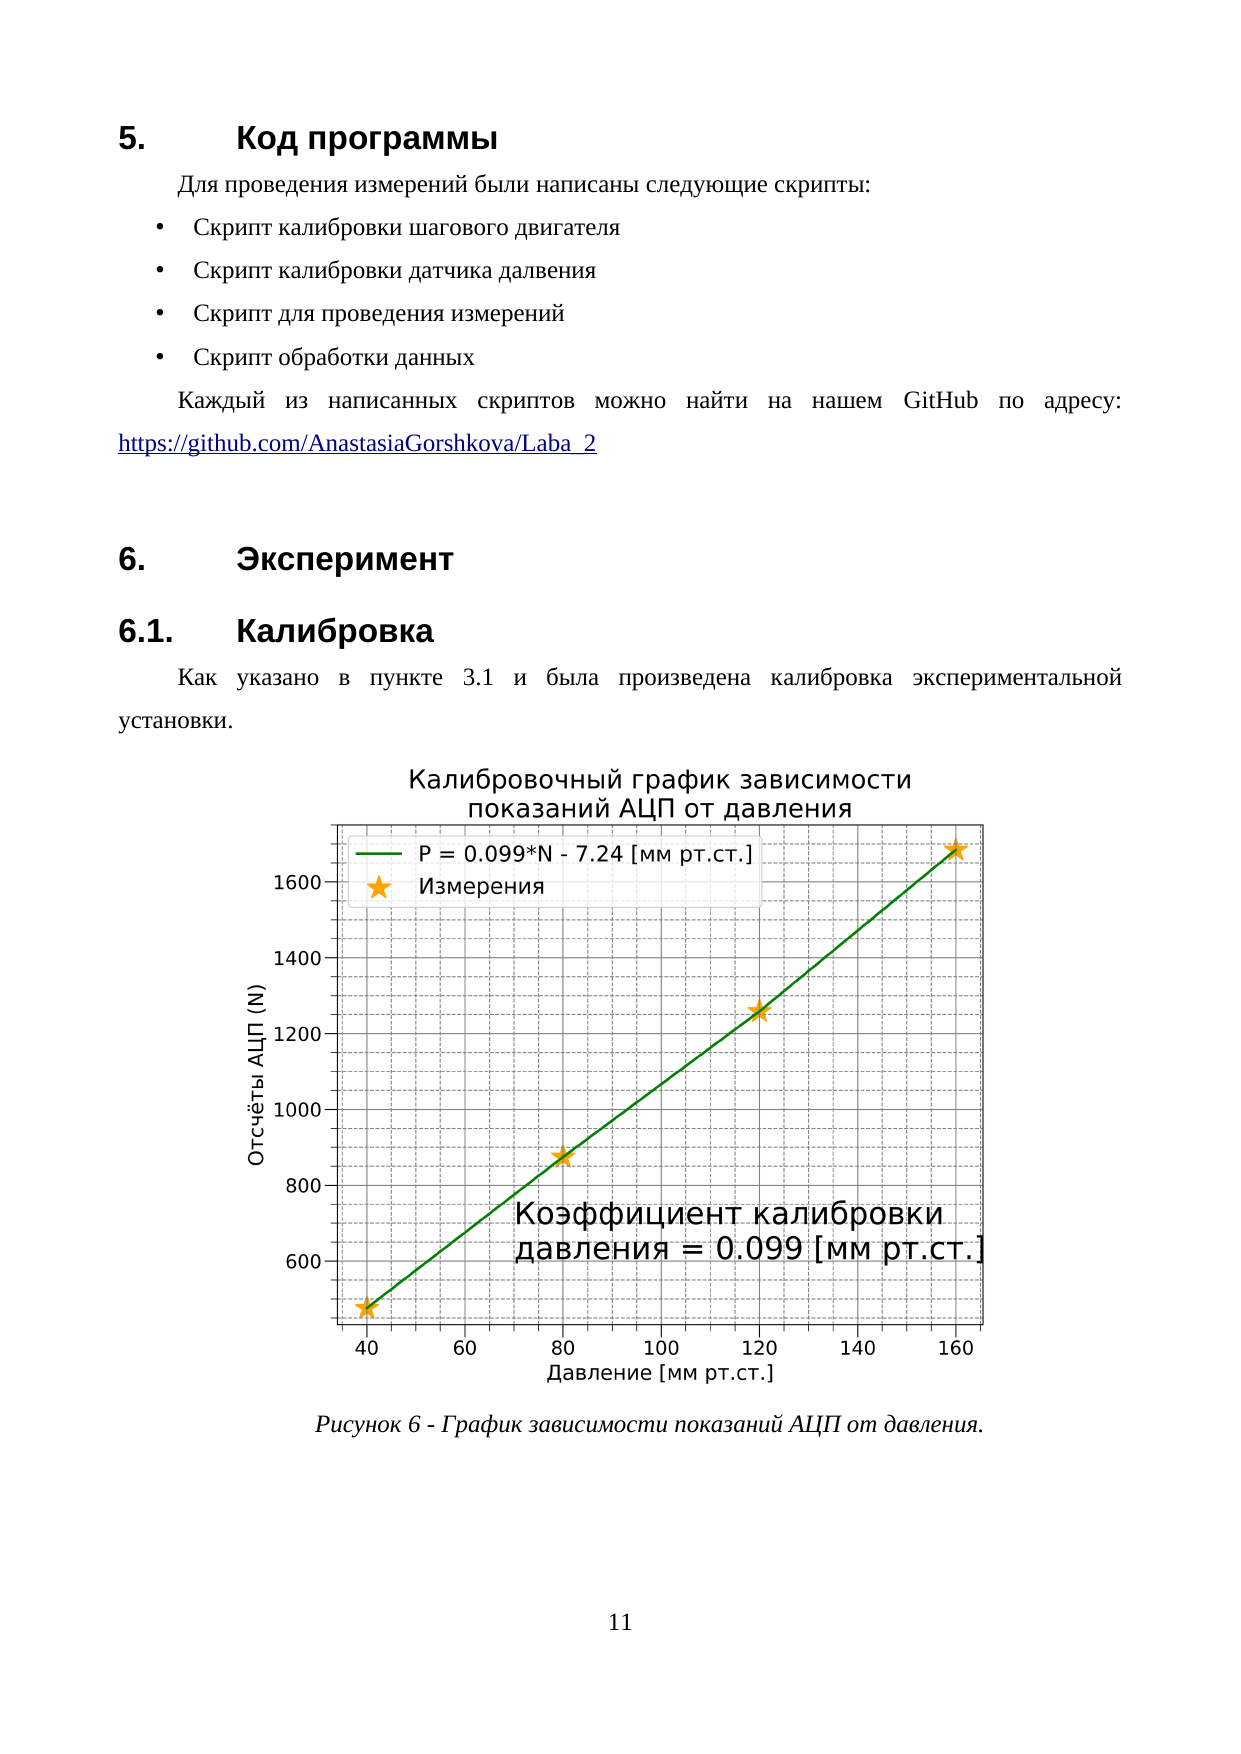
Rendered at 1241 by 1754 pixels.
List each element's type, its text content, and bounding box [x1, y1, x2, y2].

text Как указано в пункте 3.1 и была произведена калибровка экспериментальной установки. [118, 662, 1122, 734]
list Скрипт обработки данных [156, 342, 1122, 370]
text Каждый из написанных скриптов можно найти на нашем GitHub по адресу: https://github.com/AnastasiaGorshkova/Laba_2 [118, 385, 1122, 457]
list Скрипт калибровки датчика далвения [156, 255, 1122, 284]
text Для проведения измерений были написаны следующие скрипты: [118, 169, 1122, 198]
picture [233, 748, 1066, 1396]
subtitle Эксперимент [118, 539, 1122, 577]
text Рисунок 6 - График зависимости показаний АЦП от давления. [118, 1409, 1122, 1438]
list Скрипт для проведения измерений [156, 298, 1122, 327]
list Скрипт калибровки шагового двигателя [156, 212, 1122, 241]
subtitle Код программы [118, 118, 1122, 157]
subtitle Калибровка [118, 611, 1122, 649]
